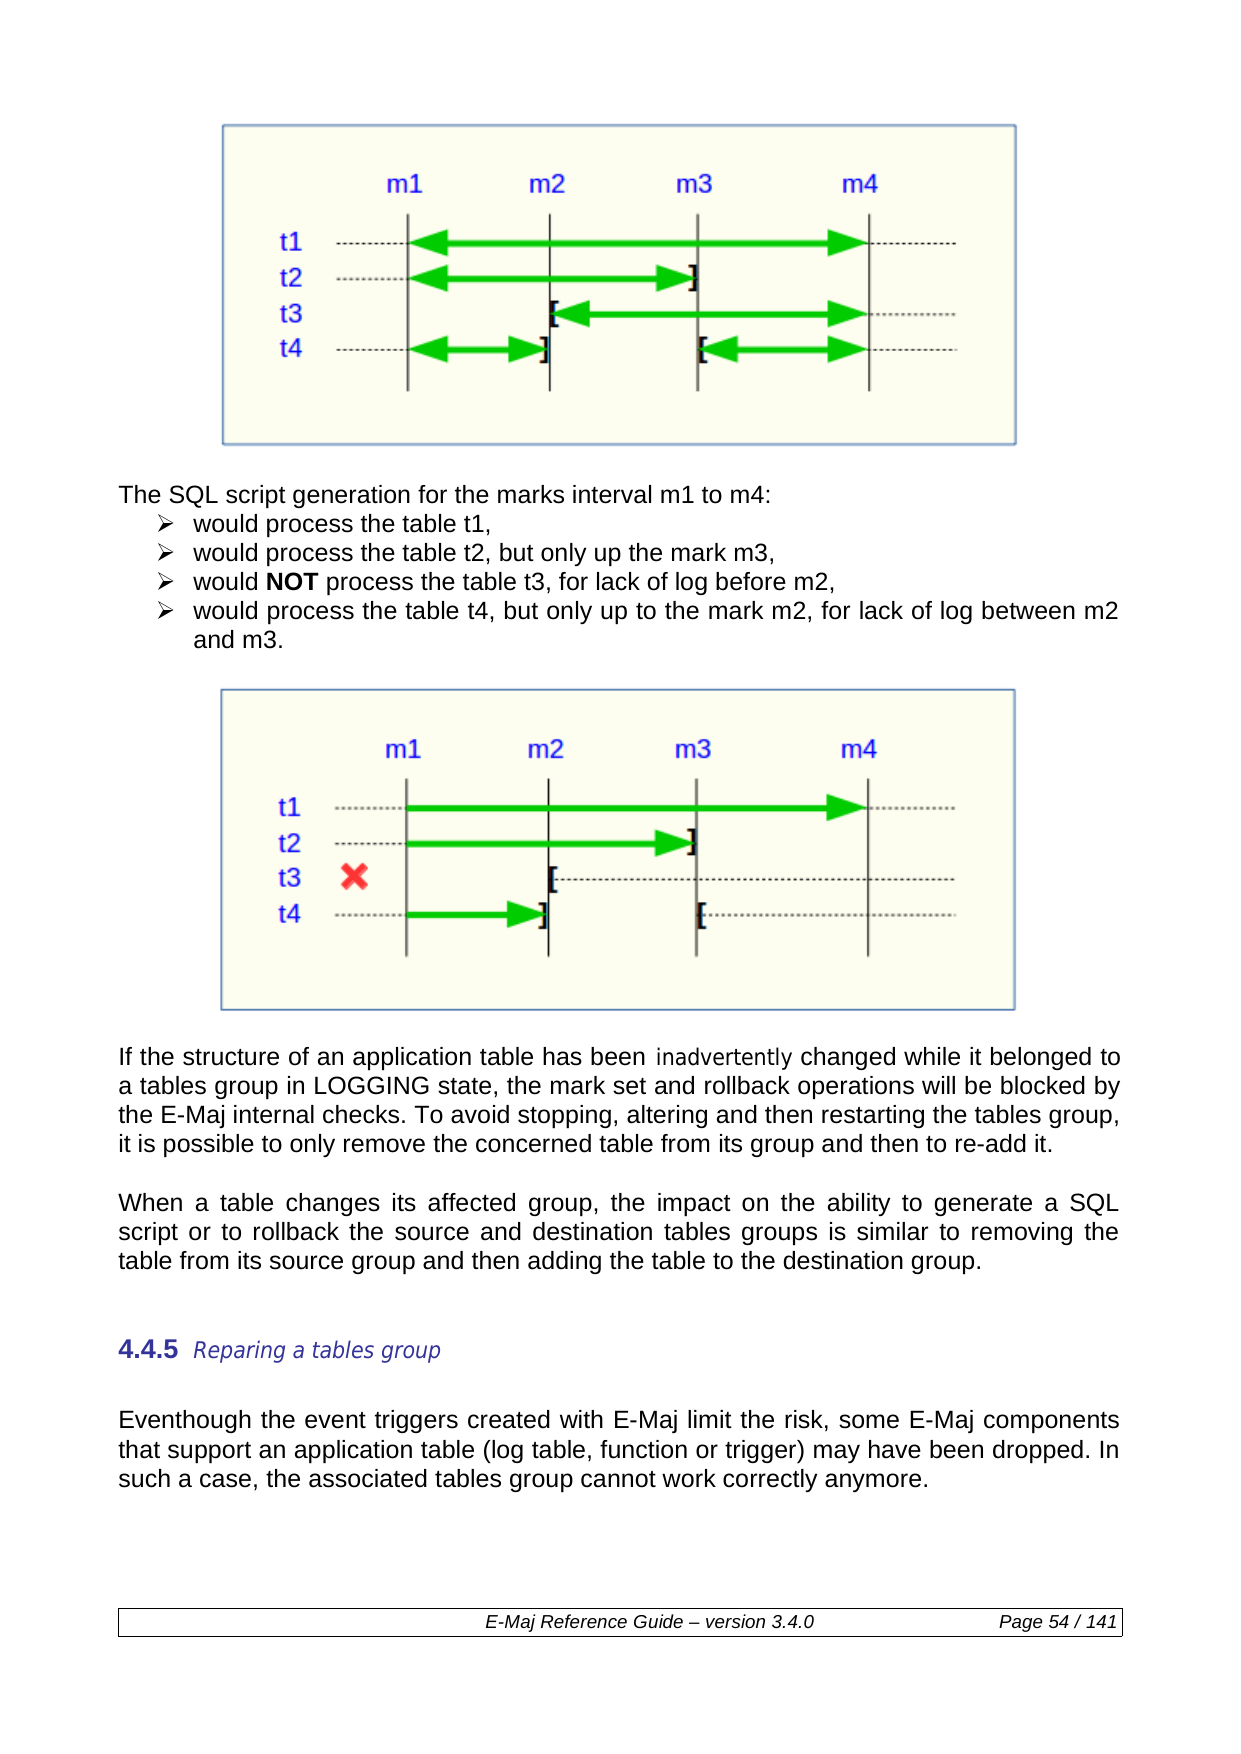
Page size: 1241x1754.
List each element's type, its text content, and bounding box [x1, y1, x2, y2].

list would process the table t4, but only up to the mark m2, for lack of log between m2 and m3. [156, 596, 1122, 654]
text When a table changes its affected group, the impact on the ability to generate a SQL script or to rollback the source and destination tables groups is similar to removing the table from its source group and then adding the table to the destination group. [118, 1187, 1122, 1275]
subtitle Reparing a tables group [118, 1333, 1122, 1364]
list would NOT process the table t3, for lack of log before m2, [156, 567, 1122, 596]
picture [217, 683, 1024, 1014]
text The SQL script generation for the marks interval m1 to m4: [118, 480, 1122, 509]
text If the structure of an application table has been inadvertently changed while it belonged to a tables group in LOGGING state, the mark set and rollback operations will be blocked by the E-Maj internal checks. To avoid stopping, altering and then restarting the tables group, it is possible to only remove the concerned table from its group and then to re-add it. [118, 1042, 1122, 1158]
list would process the table t1, [156, 509, 1122, 538]
picture [216, 118, 1024, 451]
text Eventhough the event triggers created with E-Maj limit the risk, some E-Maj components that support an application table (log table, function or trigger) may have been dropped. In such a case, the associated tables group cannot work correctly anymore. [118, 1405, 1122, 1493]
list would process the table t2, but only up the mark m3, [156, 538, 1122, 567]
